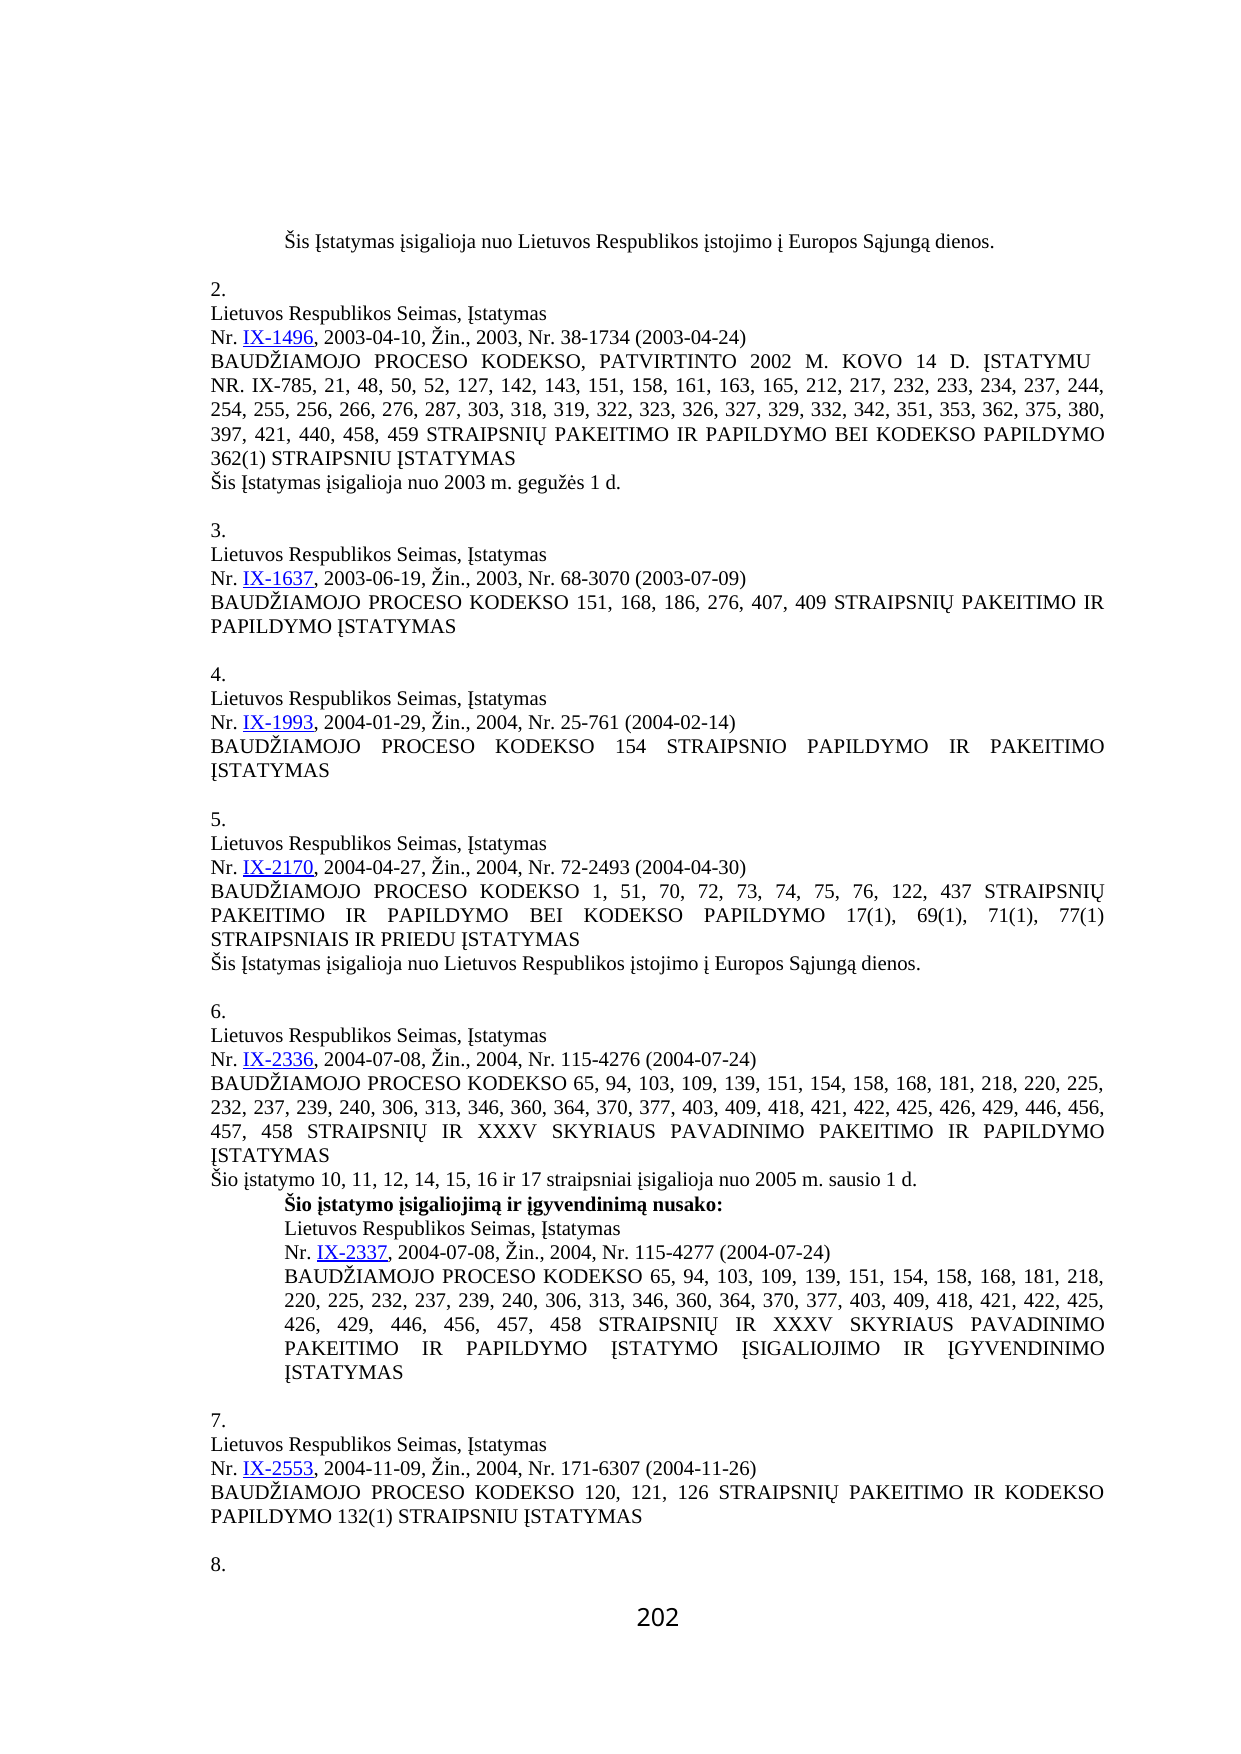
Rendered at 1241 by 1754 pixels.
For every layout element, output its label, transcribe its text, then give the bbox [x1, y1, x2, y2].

text BAUDŽIAMOJO PROCESO KODEKSO 65, 94, 103, 109, 139, 151, 154, 158, 168, 181, 218, 220, 225, 232, 237, 239, 240, 306, 313, 346, 360, 364, 370, 377, 403, 409, 418, 421, 422, 425, 426, 429, 446, 456, 457, 458 STRAIPSNIŲ IR XXXV SKYRIAUS PAVADINIMO PAKEITIMO IR PAPILDYMO ĮSTATYMAS [210, 1071, 1105, 1167]
text Lietuvos Respublikos Seimas, Įstatymas [210, 831, 1105, 854]
text Lietuvos Respublikos Seimas, Įstatymas [210, 1216, 1105, 1239]
text BAUDŽIAMOJO PROCESO KODEKSO 1, 51, 70, 72, 73, 74, 75, 76, 122, 437 STRAIPSNIŲ PAKEITIMO IR PAPILDYMO BEI KODEKSO PAPILDYMO 17(1), 69(1), 71(1), 77(1) STRAIPSNIAIS IR PRIEDU ĮSTATYMAS [210, 879, 1105, 951]
text Nr. IX-1496, 2003-04-10, Žin., 2003, Nr. 38-1734 (2003-04-24) [210, 325, 1105, 349]
text 3. [210, 518, 1105, 542]
text Šis Įstatymas įsigalioja nuo Lietuvos Respublikos įstojimo į Europos Sąjungą dienos. [210, 229, 1105, 253]
text Lietuvos Respublikos Seimas, Įstatymas [210, 1023, 1105, 1047]
text BAUDŽIAMOJO PROCESO KODEKSO 65, 94, 103, 109, 139, 151, 154, 158, 168, 181, 218, 220, 225, 232, 237, 239, 240, 306, 313, 346, 360, 364, 370, 377, 403, 409, 418, 421, 422, 425, 426, 429, 446, 456, 457, 458 STRAIPSNIŲ IR XXXV SKYRIAUS PAVADINIMO PAKEITIMO IR PAPILDYMO ĮSTATYMO ĮSIGALIOJIMO IR ĮGYVENDINIMO ĮSTATYMAS [284, 1264, 1105, 1384]
text 2. [210, 277, 1105, 301]
text Nr. IX-2336, 2004-07-08, Žin., 2004, Nr. 115-4276 (2004-07-24) [210, 1047, 1105, 1071]
text BAUDŽIAMOJO PROCESO KODEKSO 154 STRAIPSNIO PAPILDYMO IR PAKEITIMO ĮSTATYMAS [210, 734, 1105, 782]
text BAUDŽIAMOJO PROCESO KODEKSO 120, 121, 126 STRAIPSNIŲ PAKEITIMO IR KODEKSO PAPILDYMO 132(1) STRAIPSNIU ĮSTATYMAS [210, 1480, 1105, 1528]
text 5. [210, 806, 1105, 831]
text Šio įstatymo 10, 11, 12, 14, 15, 16 ir 17 straipsniai įsigalioja nuo 2005 m. sausio 1 d. [210, 1167, 1105, 1191]
text Lietuvos Respublikos Seimas, Įstatymas [210, 1432, 1105, 1456]
text Lietuvos Respublikos Seimas, Įstatymas [210, 542, 1105, 566]
text BAUDŽIAMOJO PROCESO KODEKSO 151, 168, 186, 276, 407, 409 STRAIPSNIŲ PAKEITIMO IR PAPILDYMO ĮSTATYMAS [210, 590, 1105, 638]
text 4. [210, 662, 1105, 686]
text Šio įstatymo įsigaliojimą ir įgyvendinimą nusako: [210, 1191, 1105, 1216]
text Nr. IX-2553, 2004-11-09, Žin., 2004, Nr. 171-6307 (2004-11-26) [210, 1456, 1105, 1480]
text Lietuvos Respublikos Seimas, Įstatymas [210, 686, 1105, 710]
text Nr. IX-2170, 2004-04-27, Žin., 2004, Nr. 72-2493 (2004-04-30) [210, 854, 1105, 879]
text BAUDŽIAMOJO PROCESO KODEKSO, PATVIRTINTO 2002 M. KOVO 14 D. ĮSTATYMU NR. IX-785, 21, 48, 50, 52, 127, 142, 143, 151, 158, 161, 163, 165, 212, 217, 232, 233, 234, 237, 244, 254, 255, 256, 266, 276, 287, 303, 318, 319, 322, 323, 326, 327, 329, 332, 342, 351, 353, 362, 375, 380, 397, 421, 440, 458, 459 STRAIPSNIŲ PAKEITIMO IR PAPILDYMO BEI KODEKSO PAPILDYMO 362(1) STRAIPSNIU ĮSTATYMAS [210, 349, 1105, 469]
text Lietuvos Respublikos Seimas, Įstatymas [210, 301, 1105, 325]
text 7. [210, 1408, 1105, 1432]
text Šis Įstatymas įsigalioja nuo 2003 m. gegužės 1 d. [210, 469, 1105, 494]
text Šis Įstatymas įsigalioja nuo Lietuvos Respublikos įstojimo į Europos Sąjungą dienos. [210, 951, 1105, 975]
text Nr. IX-2337, 2004-07-08, Žin., 2004, Nr. 115-4277 (2004-07-24) [210, 1239, 1105, 1264]
text 6. [210, 999, 1105, 1023]
text Nr. IX-1637, 2003-06-19, Žin., 2003, Nr. 68-3070 (2003-07-09) [210, 566, 1105, 590]
text Nr. IX-1993, 2004-01-29, Žin., 2004, Nr. 25-761 (2004-02-14) [210, 710, 1105, 734]
text 8. [210, 1552, 1105, 1576]
